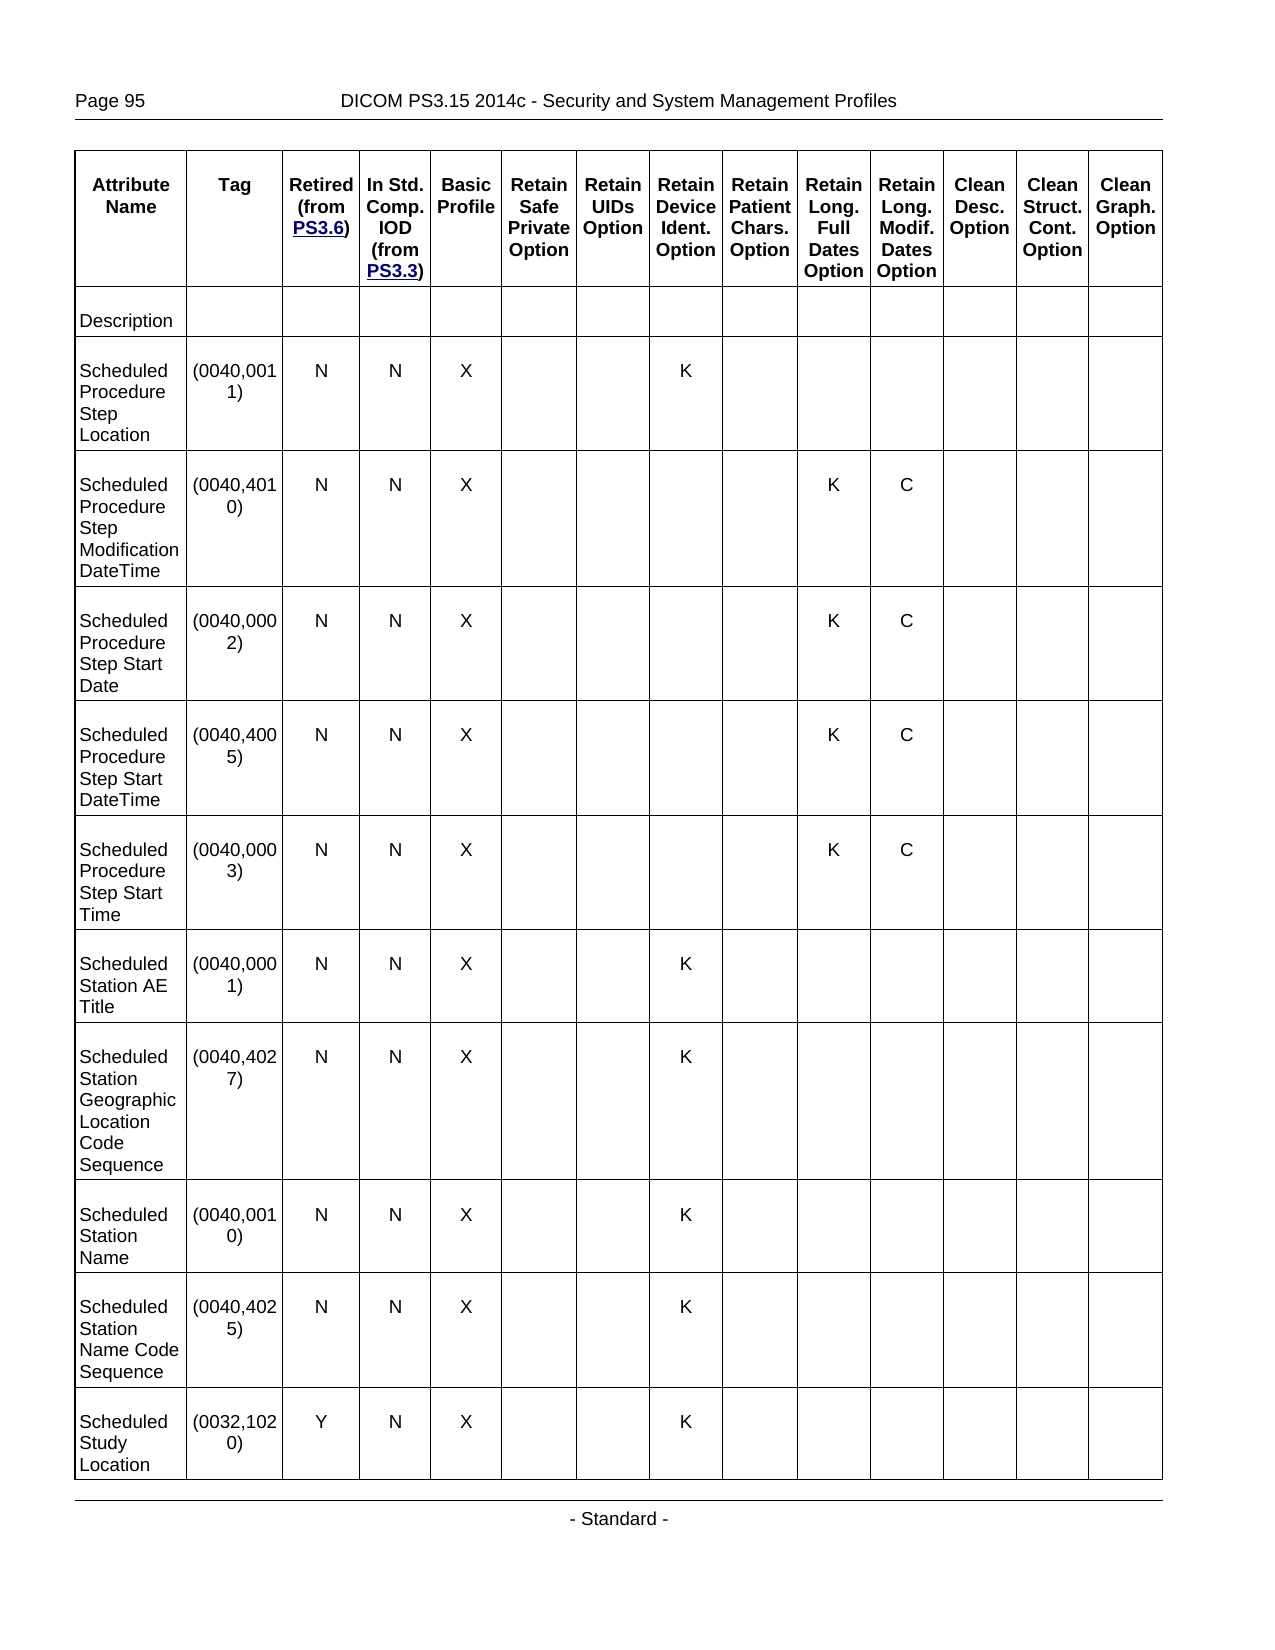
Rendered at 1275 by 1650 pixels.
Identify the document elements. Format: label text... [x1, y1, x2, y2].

table_cell (0040,0002) [187, 587, 282, 700]
table_cell [1017, 1023, 1088, 1179]
table_cell N [283, 1023, 359, 1179]
table_cell [944, 1180, 1016, 1272]
table_cell [871, 1023, 943, 1179]
table_cell [577, 1023, 649, 1179]
table_cell Scheduled Station AE Title [76, 930, 186, 1022]
table_cell [577, 930, 649, 1022]
table_cell [723, 587, 797, 700]
table_cell K [650, 930, 722, 1022]
table_cell [1017, 816, 1088, 929]
table_cell N [283, 587, 359, 700]
table_cell N [283, 1180, 359, 1272]
table_cell N [360, 451, 430, 586]
table_cell Scheduled Procedure Step Modification DateTime [76, 451, 186, 586]
table_cell [798, 337, 870, 450]
table_header Tag [187, 151, 282, 286]
table_cell K [650, 1180, 722, 1272]
table_cell [650, 816, 722, 929]
table_cell (0040,0003) [187, 816, 282, 929]
table_cell [1089, 451, 1162, 586]
table_cell [723, 816, 797, 929]
table_cell [650, 587, 722, 700]
table_cell X [431, 451, 501, 586]
table_cell [944, 930, 1016, 1022]
table_cell [1017, 1388, 1088, 1479]
table_cell [502, 287, 576, 336]
table_cell K [798, 587, 870, 700]
table_header In Std. Comp. IOD (from PS3.3) [360, 151, 430, 286]
table_cell [502, 701, 576, 815]
table_cell [1089, 1388, 1162, 1479]
table_cell [187, 287, 282, 336]
table_cell Scheduled Procedure Step Location [76, 337, 186, 450]
table_cell N [360, 337, 430, 450]
table_cell Scheduled Procedure Step Start DateTime [76, 701, 186, 815]
table_header Retain UIDs Option [577, 151, 649, 286]
table_cell N [360, 701, 430, 815]
table_cell [650, 287, 722, 336]
table_cell [723, 451, 797, 586]
table_cell [871, 337, 943, 450]
table_cell X [431, 1273, 501, 1387]
table_cell [723, 1180, 797, 1272]
table_cell [944, 701, 1016, 815]
table_cell [723, 1023, 797, 1179]
table_cell K [650, 1023, 722, 1179]
table_cell X [431, 930, 501, 1022]
table_cell [723, 1273, 797, 1387]
table_cell N [360, 930, 430, 1022]
table_cell N [283, 930, 359, 1022]
table_cell N [283, 701, 359, 815]
table_cell [871, 1273, 943, 1387]
table_cell [577, 1180, 649, 1272]
table_cell [798, 1273, 870, 1387]
table_cell X [431, 1180, 501, 1272]
table_cell C [871, 451, 943, 586]
table_cell [1017, 930, 1088, 1022]
table_cell [798, 1180, 870, 1272]
table_cell K [650, 337, 722, 450]
table_header Retired (from PS3.6) [283, 151, 359, 286]
table_header Retain Device Ident. Option [650, 151, 722, 286]
table_cell X [431, 816, 501, 929]
table_cell N [283, 451, 359, 586]
table_cell [871, 1180, 943, 1272]
table_cell N [283, 1273, 359, 1387]
table_cell [944, 587, 1016, 700]
table_cell [944, 1388, 1016, 1479]
table_cell [944, 816, 1016, 929]
table_cell N [360, 1023, 430, 1179]
table_header Clean Desc. Option [944, 151, 1016, 286]
table_cell [502, 451, 576, 586]
table_cell [577, 337, 649, 450]
table_header Clean Struct. Cont. Option [1017, 151, 1088, 286]
table_cell (0040,0001) [187, 930, 282, 1022]
table_cell [1089, 701, 1162, 815]
table_cell (0040,4027) [187, 1023, 282, 1179]
table_cell [650, 701, 722, 815]
table_cell [1017, 587, 1088, 700]
table_cell [577, 451, 649, 586]
table_cell (0040,0011) [187, 337, 282, 450]
table_cell [944, 1273, 1016, 1387]
table_cell (0032,1020) [187, 1388, 282, 1479]
table_cell (0040,4005) [187, 701, 282, 815]
table_cell K [798, 701, 870, 815]
table_cell K [798, 451, 870, 586]
table_cell [871, 1388, 943, 1479]
table_cell [798, 930, 870, 1022]
table_cell [1017, 287, 1088, 336]
table_cell [502, 1273, 576, 1387]
table_cell [1089, 1273, 1162, 1387]
table_cell C [871, 701, 943, 815]
table_cell N [360, 1180, 430, 1272]
table_cell [1089, 816, 1162, 929]
table_cell K [650, 1388, 722, 1479]
table_cell [871, 930, 943, 1022]
table_cell [723, 1388, 797, 1479]
table_header Retain Safe Private Option [502, 151, 576, 286]
table_cell [360, 287, 430, 336]
table_cell [798, 1388, 870, 1479]
table_cell N [360, 1388, 430, 1479]
table_cell (0040,4010) [187, 451, 282, 586]
table_cell X [431, 337, 501, 450]
table_cell [1017, 451, 1088, 586]
table_cell (0040,4025) [187, 1273, 282, 1387]
table_header Basic Profile [431, 151, 501, 286]
table_header Retain Long. Full Dates Option [798, 151, 870, 286]
table_cell [577, 816, 649, 929]
table_cell Description [76, 287, 186, 336]
table_cell [723, 337, 797, 450]
table_cell [1017, 701, 1088, 815]
table_cell N [283, 337, 359, 450]
table_cell [798, 1023, 870, 1179]
table_cell [577, 1273, 649, 1387]
table_cell Scheduled Station Name [76, 1180, 186, 1272]
table_cell [723, 287, 797, 336]
table_cell [944, 287, 1016, 336]
table_cell X [431, 701, 501, 815]
table_cell [944, 1023, 1016, 1179]
table_cell Scheduled Station Geographic Location Code Sequence [76, 1023, 186, 1179]
table_cell [502, 1023, 576, 1179]
table_cell [798, 287, 870, 336]
table_header Retain Long. Modif. Dates Option [871, 151, 943, 286]
table_cell Scheduled Procedure Step Start Time [76, 816, 186, 929]
table_cell [650, 451, 722, 586]
table_cell [723, 701, 797, 815]
table_cell [431, 287, 501, 336]
table_cell Scheduled Station Name Code Sequence [76, 1273, 186, 1387]
table_cell [502, 930, 576, 1022]
table_header Retain Patient Chars. Option [723, 151, 797, 286]
table_cell Scheduled Procedure Step Start Date [76, 587, 186, 700]
table_cell [502, 587, 576, 700]
table_cell [577, 287, 649, 336]
table_cell [577, 587, 649, 700]
table_cell [577, 701, 649, 815]
table_cell [1089, 1023, 1162, 1179]
table_cell X [431, 587, 501, 700]
table_cell N [360, 1273, 430, 1387]
table_cell [1089, 337, 1162, 450]
table_cell [723, 930, 797, 1022]
table_cell K [650, 1273, 722, 1387]
table_cell C [871, 816, 943, 929]
table_cell [502, 816, 576, 929]
table_cell [1017, 337, 1088, 450]
table_cell Y [283, 1388, 359, 1479]
table_header Clean Graph. Option [1089, 151, 1162, 286]
table_cell [1089, 1180, 1162, 1272]
table_cell (0040,0010) [187, 1180, 282, 1272]
table_cell C [871, 587, 943, 700]
table_cell [871, 287, 943, 336]
table_cell N [283, 816, 359, 929]
table_cell X [431, 1023, 501, 1179]
table_cell [1089, 930, 1162, 1022]
table_cell [1089, 287, 1162, 336]
table_cell N [360, 816, 430, 929]
table_cell X [431, 1388, 501, 1479]
table_cell [577, 1388, 649, 1479]
table_cell [502, 1180, 576, 1272]
table_cell [1017, 1180, 1088, 1272]
table_cell N [360, 587, 430, 700]
table_cell [1017, 1273, 1088, 1387]
table_header Attribute Name [76, 151, 186, 286]
table_cell [283, 287, 359, 336]
table_cell [944, 451, 1016, 586]
table_cell [944, 337, 1016, 450]
table_cell K [798, 816, 870, 929]
table_cell [502, 337, 576, 450]
table_cell [1089, 587, 1162, 700]
table_cell Scheduled Study Location [76, 1388, 186, 1479]
table_cell [502, 1388, 576, 1479]
